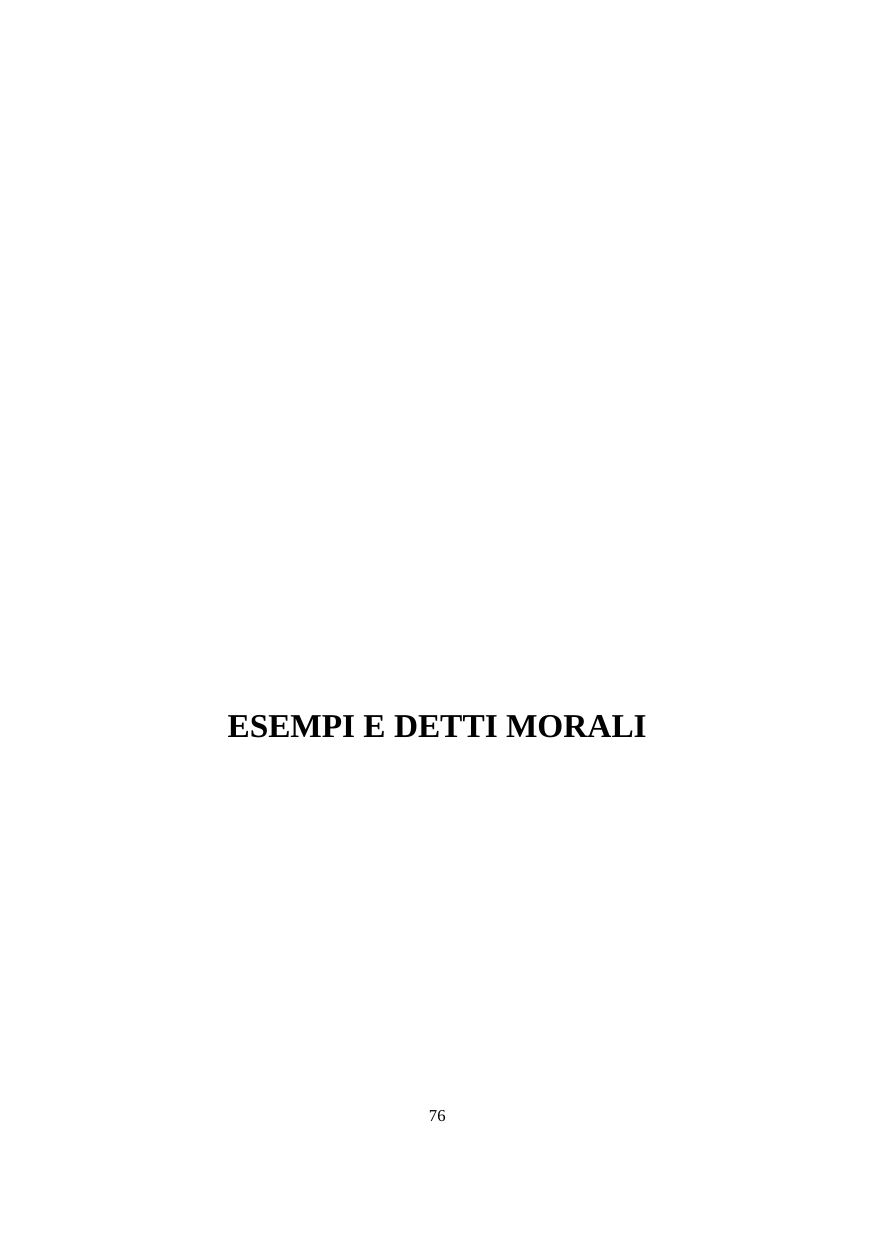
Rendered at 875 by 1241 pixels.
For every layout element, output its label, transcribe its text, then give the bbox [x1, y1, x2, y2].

subtitle ESEMPI E DETTI MORALI [106, 706, 768, 744]
